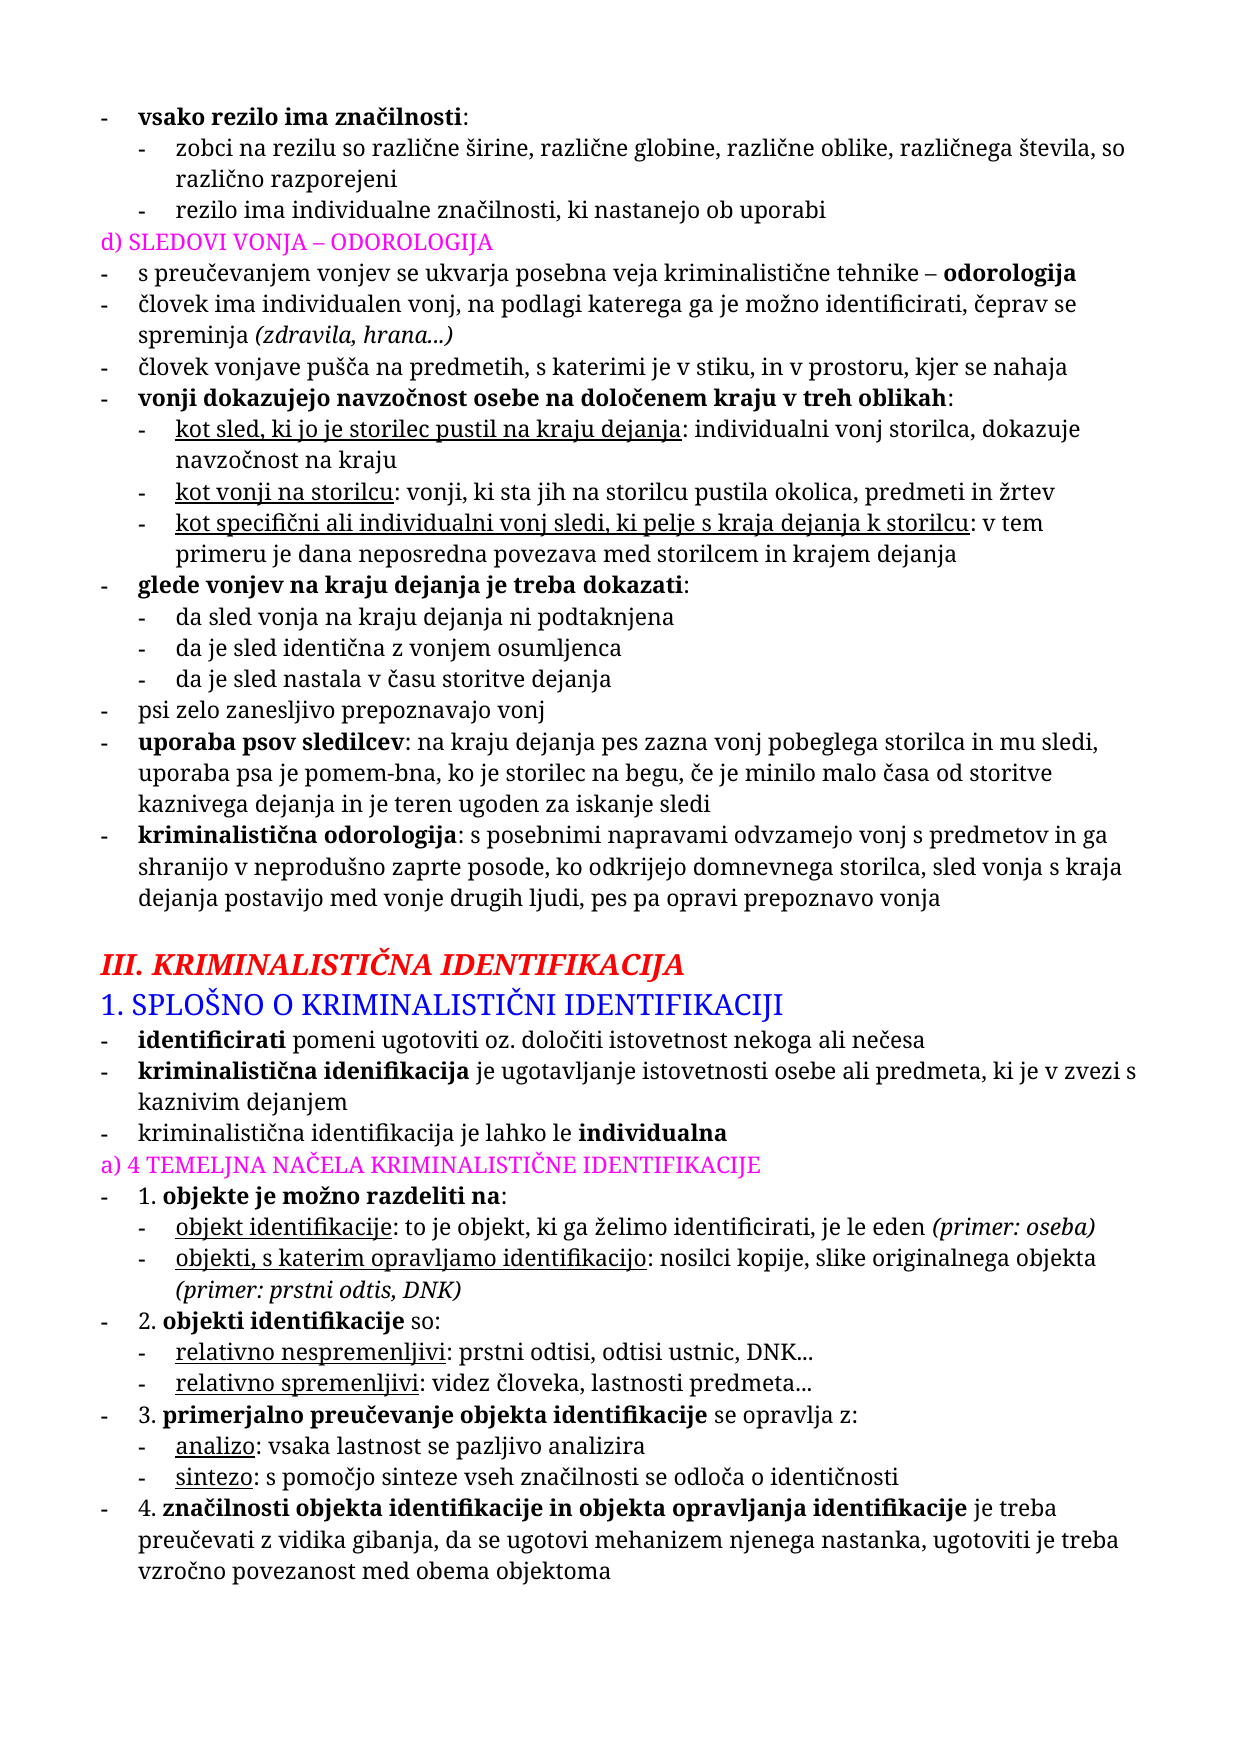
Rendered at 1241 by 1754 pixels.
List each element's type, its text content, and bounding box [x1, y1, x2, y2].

list zobci na rezilu so različne širine, različne globine, različne oblike, različnega števila, so različno razporejeni [138, 132, 1140, 194]
list objekt identifikacije: to je objekt, ki ga želimo identificirati, je le eden (primer: oseba) [138, 1211, 1140, 1242]
list 1. objekte je možno razdeliti na: [100, 1180, 1140, 1211]
list s preučevanjem vonjev se ukvarja posebna veja kriminalistične tehnike – odorologija [100, 257, 1140, 288]
list 2. objekti identifikacije so: [100, 1305, 1140, 1336]
subtitle III. KRIMINALISTIČNA IDENTIFIKACIJA [100, 944, 1140, 984]
list analizo: vsaka lastnost se pazljivo analizira [138, 1430, 1140, 1461]
list glede vonjev na kraju dejanja je treba dokazati: [100, 569, 1140, 600]
list kriminalistična odorologija: s posebnimi napravami odvzamejo vonj s predmetov in ga shranijo v neprodušno zaprte posode, ko odkrijejo domnevnega storilca, sled vonja s kraja dejanja postavijo med vonje drugih ljudi, pes pa opravi prepoznavo vonja [100, 819, 1140, 913]
list človek vonjave pušča na predmetih, s katerimi je v stiku, in v prostoru, kjer se nahaja [100, 350, 1140, 382]
list kot vonji na storilcu: vonji, ki sta jih na storilcu pustila okolica, predmeti in žrtev [138, 475, 1140, 507]
text d) SLEDOVI VONJA – ODOROLOGIJA [100, 225, 1140, 257]
list relativno spremenljivi: videz človeka, lastnosti predmeta... [138, 1367, 1140, 1398]
list psi zelo zanesljivo prepoznavajo vonj [100, 694, 1140, 725]
list kot sled, ki jo je storilec pustil na kraju dejanja: individualni vonj storilca, dokazuje navzočnost na kraju [138, 413, 1140, 475]
list kot specifični ali individualni vonj sledi, ki pelje s kraja dejanja k storilcu: v tem primeru je dana neposredna povezava med storilcem in krajem dejanja [138, 507, 1140, 569]
list 4. značilnosti objekta identifikacije in objekta opravljanja identifikacije je treba preučevati z vidika gibanja, da se ugotovi mehanizem njenega nastanka, ugotoviti je treba vzročno povezanost med obema objektoma [100, 1492, 1140, 1586]
list da sled vonja na kraju dejanja ni podtaknjena [138, 600, 1140, 632]
list relativno nespremenljivi: prstni odtisi, odtisi ustnic, DNK... [138, 1336, 1140, 1367]
list 3. primerjalno preučevanje objekta identifikacije se opravlja z: [100, 1398, 1140, 1430]
list identificirati pomeni ugotoviti oz. določiti istovetnost nekoga ali nečesa [100, 1023, 1140, 1055]
list da je sled nastala v času storitve dejanja [138, 663, 1140, 694]
subtitle 1. SPLOŠNO O KRIMINALISTIČNI IDENTIFIKACIJI [100, 984, 1140, 1023]
list vsako rezilo ima značilnosti: [100, 100, 1140, 132]
list rezilo ima individualne značilnosti, ki nastanejo ob uporabi [138, 194, 1140, 225]
list sintezo: s pomočjo sinteze vseh značilnosti se odloča o identičnosti [138, 1461, 1140, 1492]
list uporaba psov sledilcev: na kraju dejanja pes zazna vonj pobeglega storilca in mu sledi, uporaba psa je pomem-bna, ko je storilec na begu, če je minilo malo časa od storitve kaznivega dejanja in je teren ugoden za iskanje sledi [100, 725, 1140, 819]
list da je sled identična z vonjem osumljenca [138, 632, 1140, 663]
list kriminalistična identifikacija je lahko le individualna [100, 1117, 1140, 1148]
list objekti, s katerim opravljamo identifikacijo: nosilci kopije, slike originalnega objekta (primer: prstni odtis, DNK) [138, 1242, 1140, 1305]
list vonji dokazujejo navzočnost osebe na določenem kraju v treh oblikah: [100, 382, 1140, 413]
list človek ima individualen vonj, na podlagi katerega ga je možno identificirati, čeprav se spreminja (zdravila, hrana...) [100, 288, 1140, 350]
list kriminalistična idenifikacija je ugotavljanje istovetnosti osebe ali predmeta, ki je v zvezi s kaznivim dejanjem [100, 1055, 1140, 1117]
text a) 4 TEMELJNA NAČELA KRIMINALISTIČNE IDENTIFIKACIJE [100, 1148, 1140, 1180]
